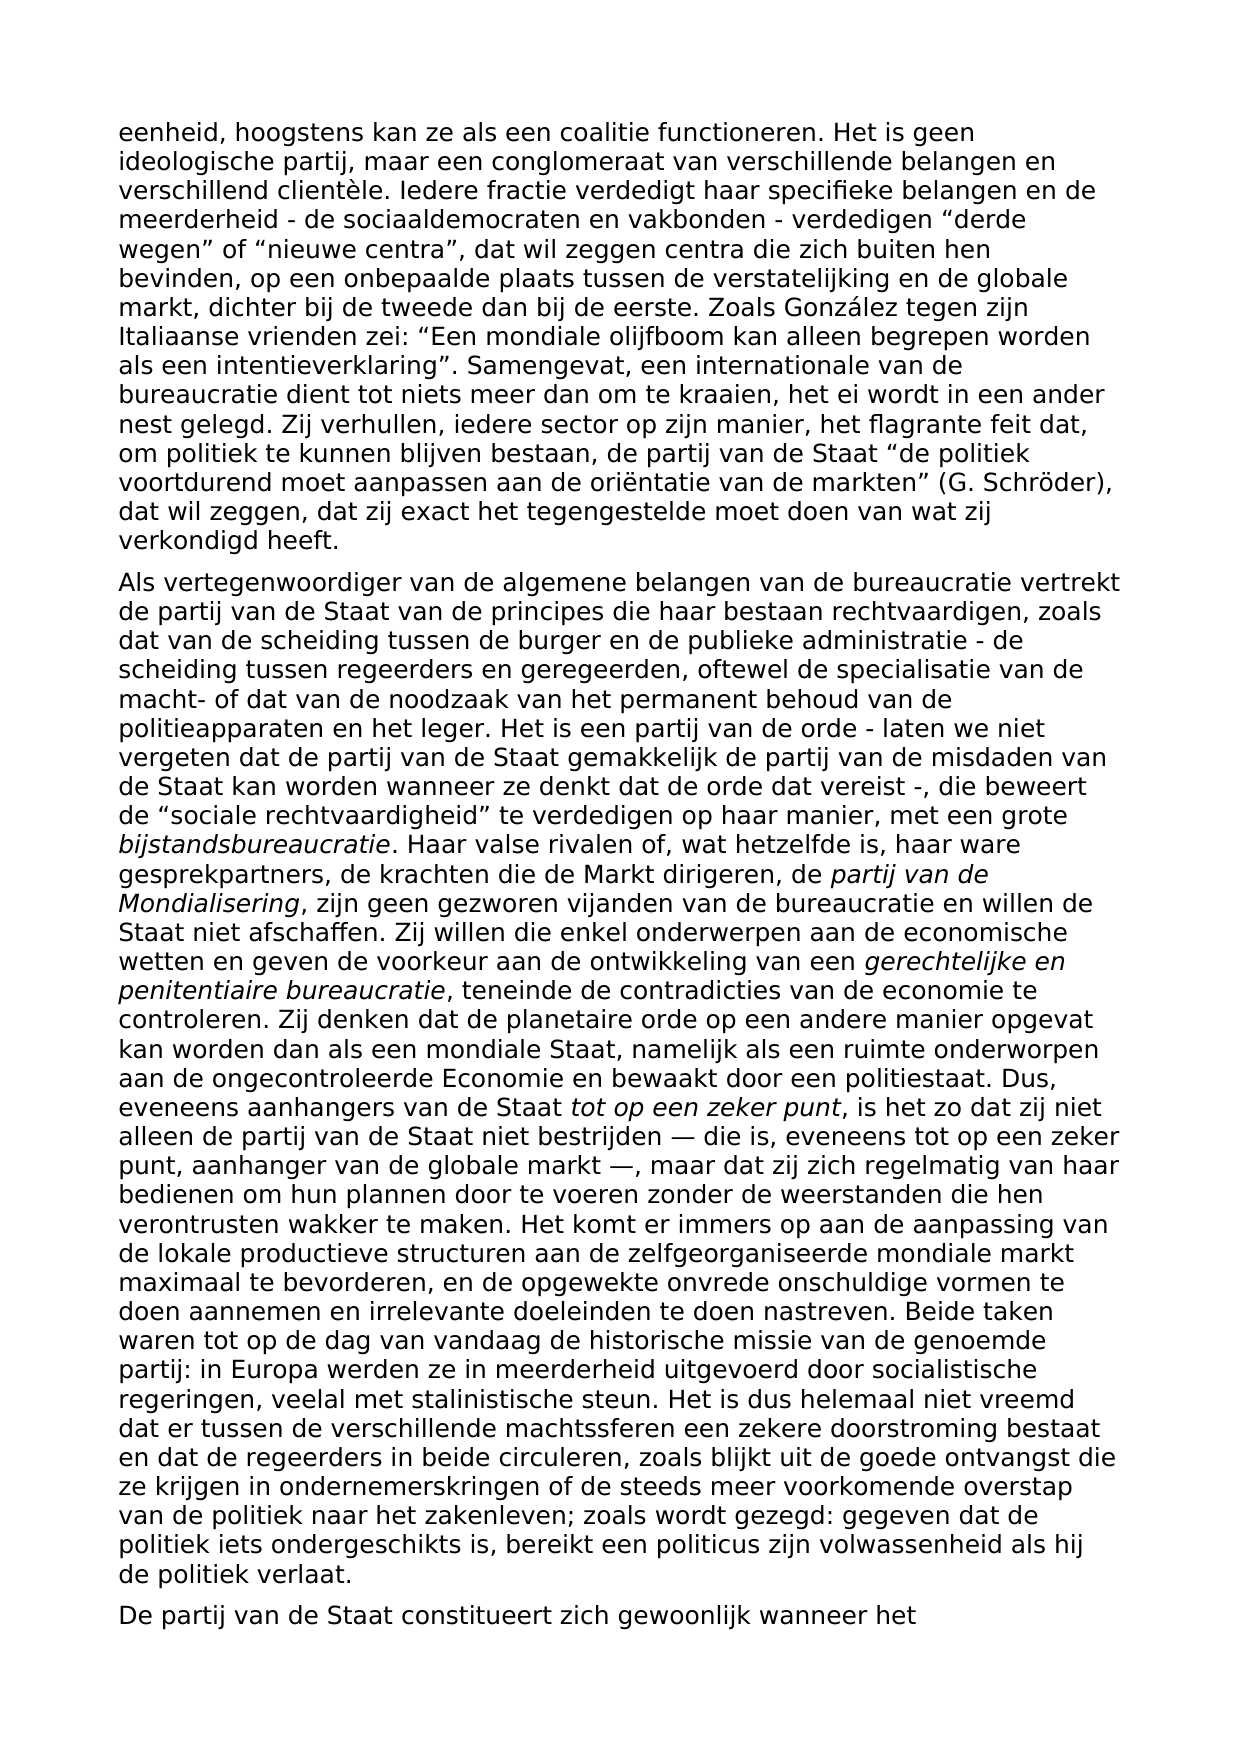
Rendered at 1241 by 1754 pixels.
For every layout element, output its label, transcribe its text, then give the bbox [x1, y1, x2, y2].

text Als vertegenwoordiger van de algemene belangen van de bureaucratie vertrekt de partij van de Staat van de principes die haar bestaan rechtvaardigen, zoals dat van de scheiding tussen de burger en de publieke administratie - de scheiding tussen regeerders en geregeerden, oftewel de specialisatie van de macht- of dat van de noodzaak van het permanent behoud van de politieapparaten en het leger. Het is een partij van de orde - laten we niet vergeten dat de partij van de Staat gemakkelijk de partij van de misdaden van de Staat kan worden wanneer ze denkt dat de orde dat vereist -, die beweert de “sociale rechtvaardigheid” te verdedigen op haar manier, met een grote bijstandsbureaucratie. Haar valse rivalen of, wat hetzelfde is, haar ware gesprekpartners, de krachten die de Markt dirigeren, de partij van de Mondialisering, zijn geen gezworen vijanden van de bureaucratie en willen de Staat niet afschaffen. Zij willen die enkel onderwerpen aan de economische wetten en geven de voorkeur aan de ontwikkeling van een gerechtelijke en penitentiaire bureaucratie, teneinde de contradicties van de economie te controleren. Zij denken dat de planetaire orde op een andere manier opgevat kan worden dan als een mondiale Staat, namelijk als een ruimte onderworpen aan de ongecontroleerde Economie en bewaakt door een politiestaat. Dus, eveneens aanhangers van de Staat tot op een zeker punt, is het zo dat zij niet alleen de partij van de Staat niet bestrijden — die is, eveneens tot op een zeker punt, aanhanger van de globale markt —, maar dat zij zich regelmatig van haar bedienen om hun plannen door te voeren zonder de weerstanden die hen verontrusten wakker te maken. Het komt er immers op aan de aanpassing van de lokale productieve structuren aan de zelfgeorganiseerde mondiale markt maximaal te bevorderen, en de opgewekte onvrede onschuldige vormen te doen aannemen en irrelevante doeleinden te doen nastreven. Beide taken waren tot op de dag van vandaag de historische missie van de genoemde partij: in Europa werden ze in meerderheid uitgevoerd door socialistische regeringen, veelal met stalinistische steun. Het is dus helemaal niet vreemd dat er tussen de verschillende machtssferen een zekere doorstroming bestaat en dat de regeerders in beide circuleren, zoals blijkt uit de goede ontvangst die ze krijgen in ondernemerskringen of de steeds meer voorkomende overstap van de politiek naar het zakenleven; zoals wordt gezegd: gegeven dat de politiek iets ondergeschikts is, bereikt een politicus zijn volwassenheid als hij de politiek verlaat. [118, 568, 1122, 1589]
text eenheid, hoogstens kan ze als een coalitie functioneren. Het is geen ideologische partij, maar een conglomeraat van verschillende belangen en verschillend clientèle. Iedere fractie verdedigt haar specifieke belangen en de meerderheid - de sociaaldemocraten en vakbonden - verdedigen “derde wegen” of “nieuwe centra”, dat wil zeggen centra die zich buiten hen bevinden, op een onbepaalde plaats tussen de verstatelijking en de globale markt, dichter bij de tweede dan bij de eerste. Zoals González tegen zijn Italiaanse vrienden zei: “Een mondiale olijfboom kan alleen begrepen worden als een intentieverklaring”. Samengevat, een internationale van de bureaucratie dient tot niets meer dan om te kraaien, het ei wordt in een ander nest gelegd. Zij verhullen, iedere sector op zijn manier, het flagrante feit dat, om politiek te kunnen blijven bestaan, de partij van de Staat “de politiek voortdurend moet aanpassen aan de oriëntatie van de markten” (G. Schröder), dat wil zeggen, dat zij exact het tegengestelde moet doen van wat zij verkondigd heeft. [118, 118, 1122, 556]
text De partij van de Staat constitueert zich gewoonlijk wanneer het [118, 1601, 1122, 1631]
